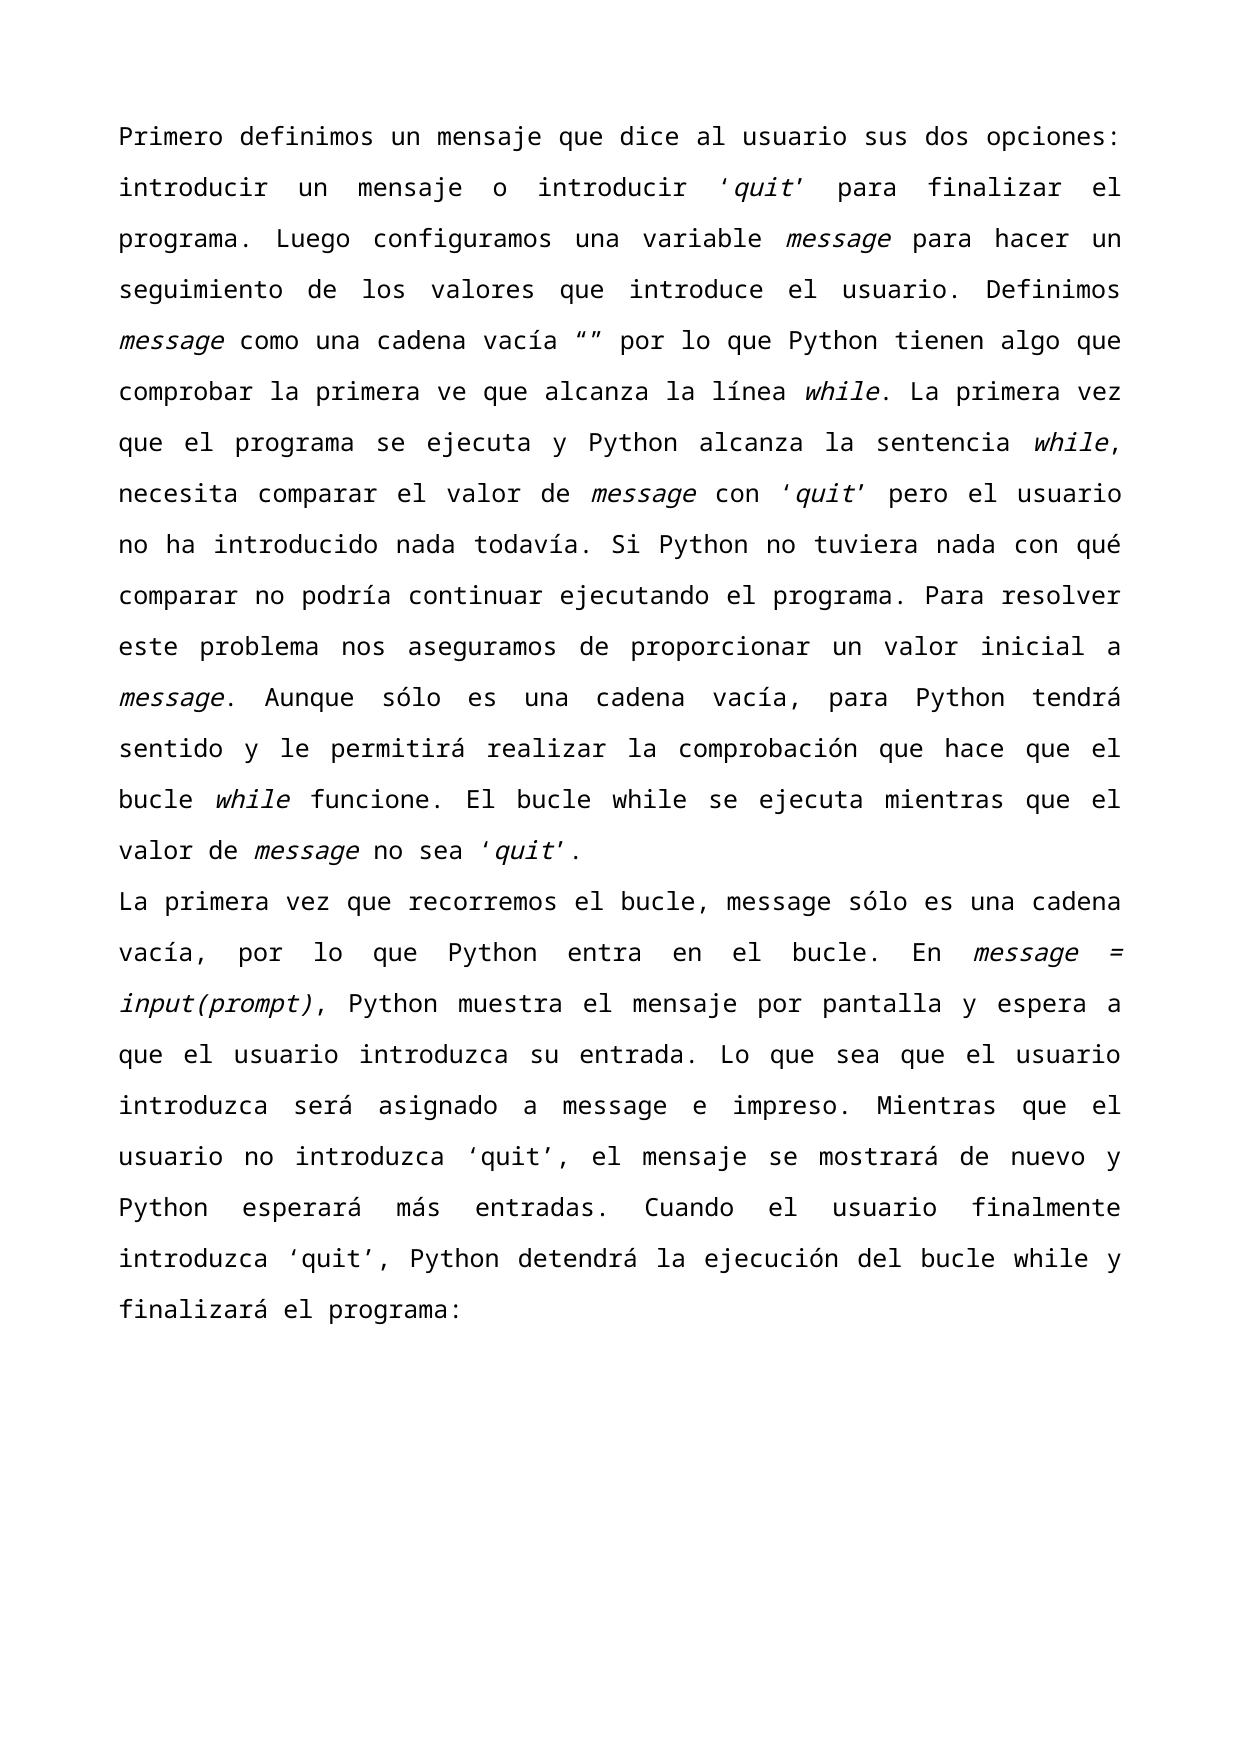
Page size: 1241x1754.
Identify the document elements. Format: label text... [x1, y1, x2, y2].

text La primera vez que recorremos el bucle, message sólo es una cadena vacía, por lo que Python entra en el bucle. En message = input(prompt), Python muestra el mensaje por pantalla y espera a que el usuario introduzca su entrada. Lo que sea que el usuario introduzca será asignado a message e impreso. Mientras que el usuario no introduzca ‘quit’, el mensaje se mostrará de nuevo y Python esperará más entradas. Cuando el usuario finalmente introduzca ‘quit’, Python detendrá la ejecución del bucle while y finalizará el programa: [118, 884, 1122, 1326]
text Primero definimos un mensaje que dice al usuario sus dos opciones: introducir un mensaje o introducir ‘quit’ para finalizar el programa. Luego configuramos una variable message para hacer un seguimiento de los valores que introduce el usuario. Definimos message como una cadena vacía “” por lo que Python tienen algo que comprobar la primera ve que alcanza la línea while. La primera vez que el programa se ejecuta y Python alcanza la sentencia while, necesita comparar el valor de message con ‘quit’ pero el usuario no ha introducido nada todavía. Si Python no tuviera nada con qué comparar no podría continuar ejecutando el programa. Para resolver este problema nos aseguramos de proporcionar un valor inicial a message. Aunque sólo es una cadena vacía, para Python tendrá sentido y le permitirá realizar la comprobación que hace que el bucle while funcione. El bucle while se ejecuta mientras que el valor de message no sea ‘quit’. [118, 118, 1122, 867]
